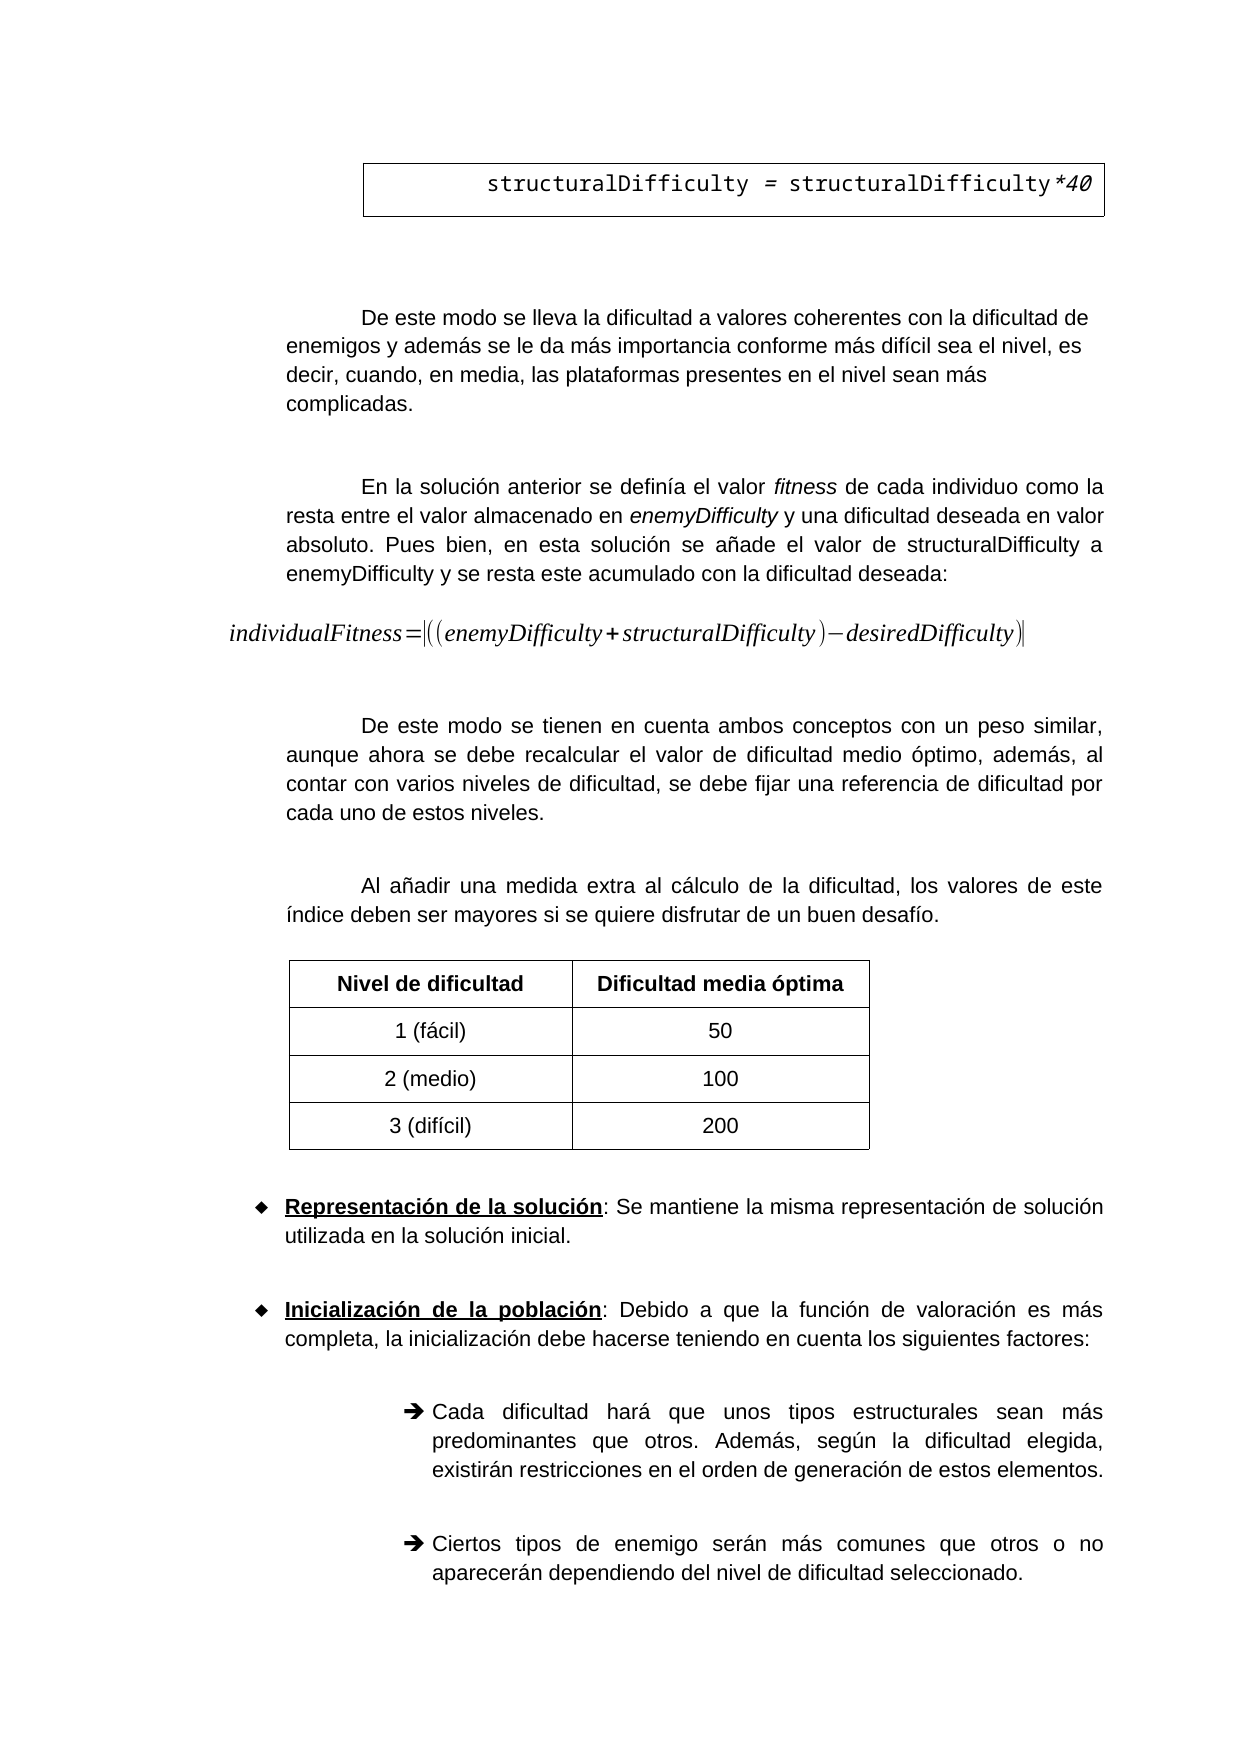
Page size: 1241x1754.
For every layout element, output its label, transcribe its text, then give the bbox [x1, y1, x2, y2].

text En la solución anterior se definía el valor fitness de cada individuo como la resta entre el valor almacenado en enemyDifficulty y una dificultad deseada en valor absoluto. Pues bien, en esta solución se añade el valor de structuralDifficulty a enemyDifficulty y se resta este acumulado con la dificultad deseada: [286, 474, 1104, 586]
table_cell 200 [573, 1103, 869, 1149]
table_cell 1 (fácil) [290, 1008, 572, 1054]
table_cell 50 [573, 1008, 869, 1054]
table_cell 2 (medio) [290, 1056, 572, 1102]
table_cell 3 (difícil) [290, 1103, 572, 1149]
table_header Dificultad media óptima [573, 961, 869, 1007]
text Al añadir una medida extra al cálculo de la dificultad, los valores de este índice deben ser mayores si se quiere disfrutar de un buen desafío. [286, 873, 1104, 927]
table_header Nivel de dificultad [290, 961, 572, 1007]
text De este modo se tienen en cuenta ambos conceptos con un peso similar, aunque ahora se debe recalcular el valor de dificultad medio óptimo, además, al contar con varios niveles de dificultad, se debe fijar una referencia de dificultad por cada uno de estos niveles. [286, 713, 1104, 825]
list Representación de la solución: Se mantiene la misma representación de solución utilizada en la solución inicial. [255, 1194, 1104, 1248]
text De este modo se lleva la dificultad a valores coherentes con la dificultad de enemigos y además se le da más importancia conforme más difícil sea el nivel, es decir, cuando, en media, las plataformas presentes en el nivel sean más complicadas. [286, 304, 1104, 417]
list Ciertos tipos de enemigo serán más comunes que otros o no aparecerán dependiendo del nivel de dificultad seleccionado. [402, 1531, 1104, 1585]
list Inicialización de la población: Debido a que la función de valoración es más completa, la inicialización debe hacerse teniendo en cuenta los siguientes factores: [255, 1296, 1104, 1351]
list Cada dificultad hará que unos tipos estructurales sean más predominantes que otros. Además, según la dificultad elegida, existirán restricciones en el orden de generación de estos elementos. [402, 1399, 1104, 1482]
table_header structuralDifficulty = structuralDifficulty*40 [364, 164, 1104, 216]
table_cell 100 [573, 1056, 869, 1102]
